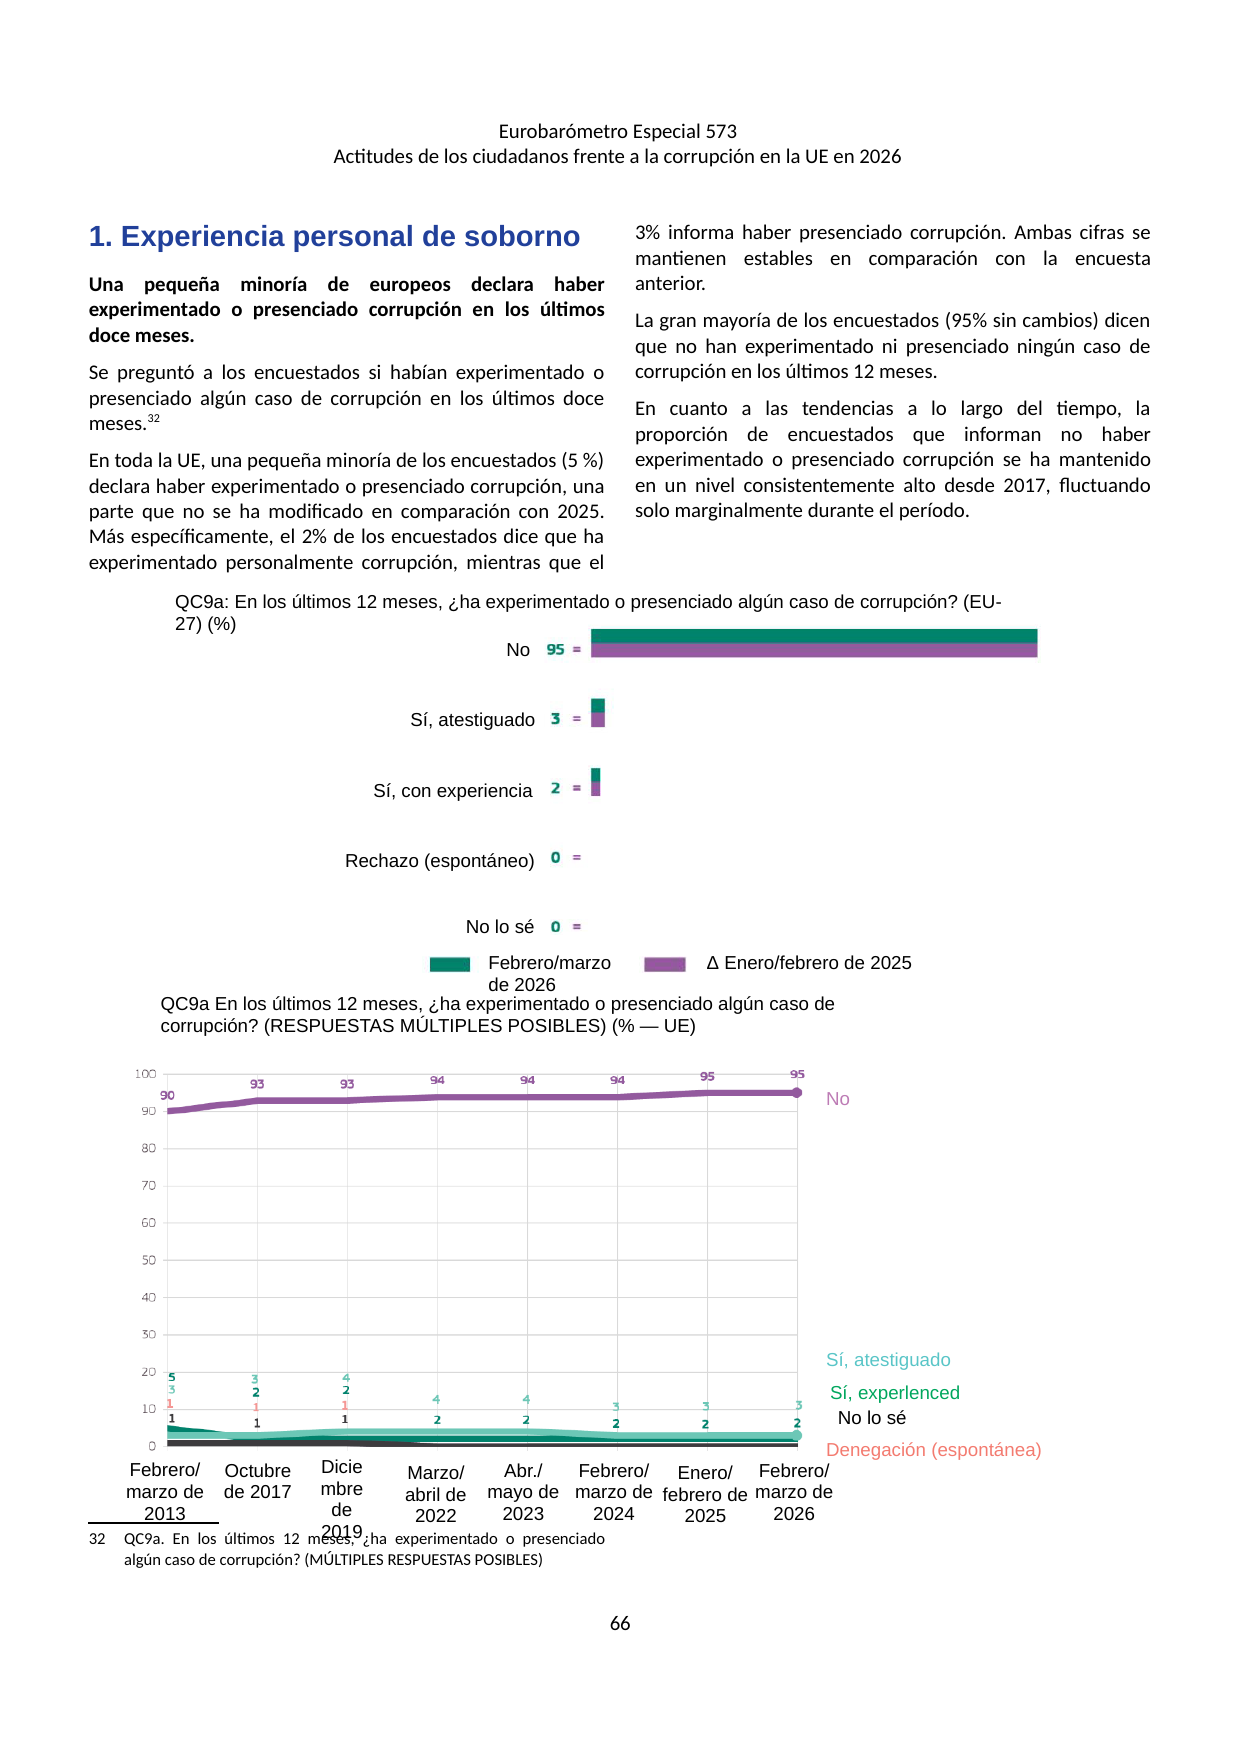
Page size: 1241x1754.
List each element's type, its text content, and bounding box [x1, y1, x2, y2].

subtitle 1. Experiencia personal de soborno [88, 219, 605, 253]
text Se preguntó a los encuestados si habían experimentado o presenciado algún caso de corrupción en los últimos doce meses. [88, 359, 605, 436]
text La gran mayoría de los encuestados (95% sin cambios) dicen que no han experimentado ni presenciado ningún caso de corrupción en los últimos 12 meses. [635, 307, 1152, 384]
text 3% informa haber presenciado corrupción. Ambas cifras se mantienen estables en comparación con la encuesta anterior. [635, 219, 1152, 296]
text En cuanto a las tendencias a lo largo del tiempo, la proporción de encuestados que informan no haber experimentado o presenciado corrupción se ha mantenido en un nivel consistentemente alto desde 2017, fluctuando solo marginalmente durante el período. [635, 396, 1152, 523]
picture [119, 1065, 805, 1453]
picture [422, 948, 692, 980]
text Una pequeña minoría de europeos declara haber experimentado o presenciado corrupción en los últimos doce meses. [88, 271, 605, 347]
text QC9a. En los últimos 12 meses, ¿ha experimentado o presenciado algún caso de corrupción? (MÚLTIPLES RESPUESTAS POSIBLES) [88, 1529, 605, 1569]
text En toda la UE, una pequeña minoría de los encuestados (5 %) declara haber experimentado o presenciado corrupción, una parte que no se ha modificado en comparación con 2025. Más específicamente, el 2% de los encuestados dice que ha experimentado personalmente corrupción, mientras que el [88, 447, 605, 574]
picture [544, 617, 1041, 935]
